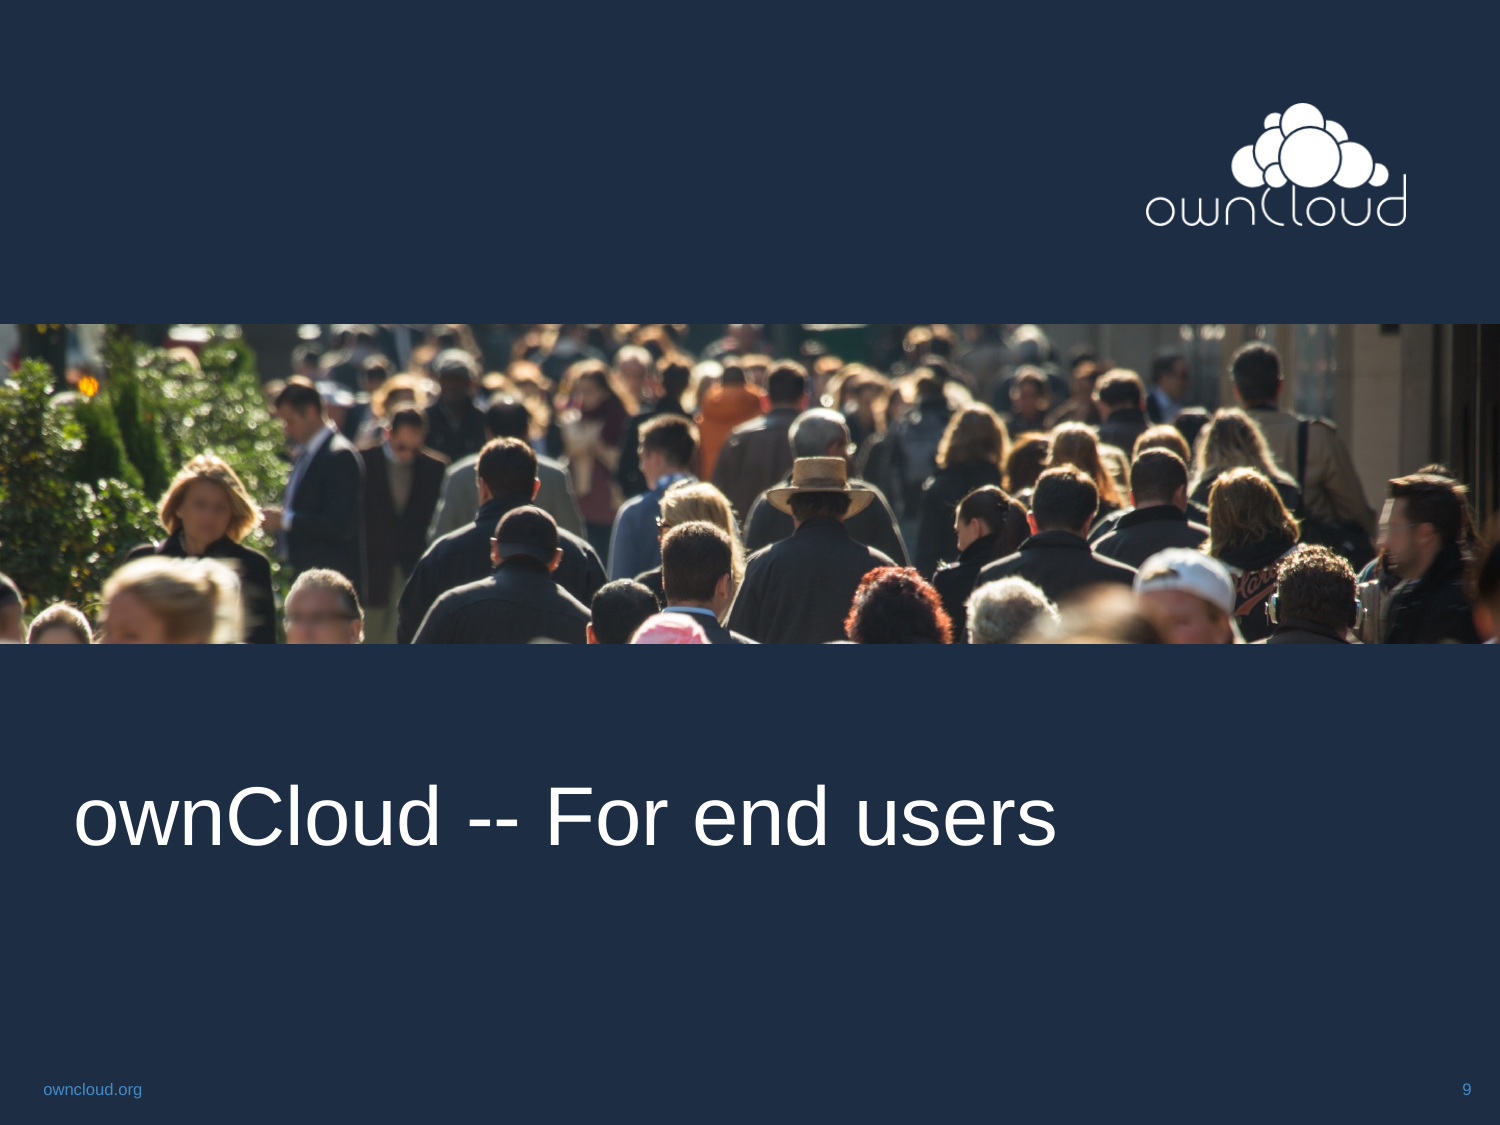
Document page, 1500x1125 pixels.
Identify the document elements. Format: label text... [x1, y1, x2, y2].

picture [1146, 103, 1406, 226]
title ownCloud -- For end users [58, 754, 1427, 942]
picture [0, 324, 1500, 644]
